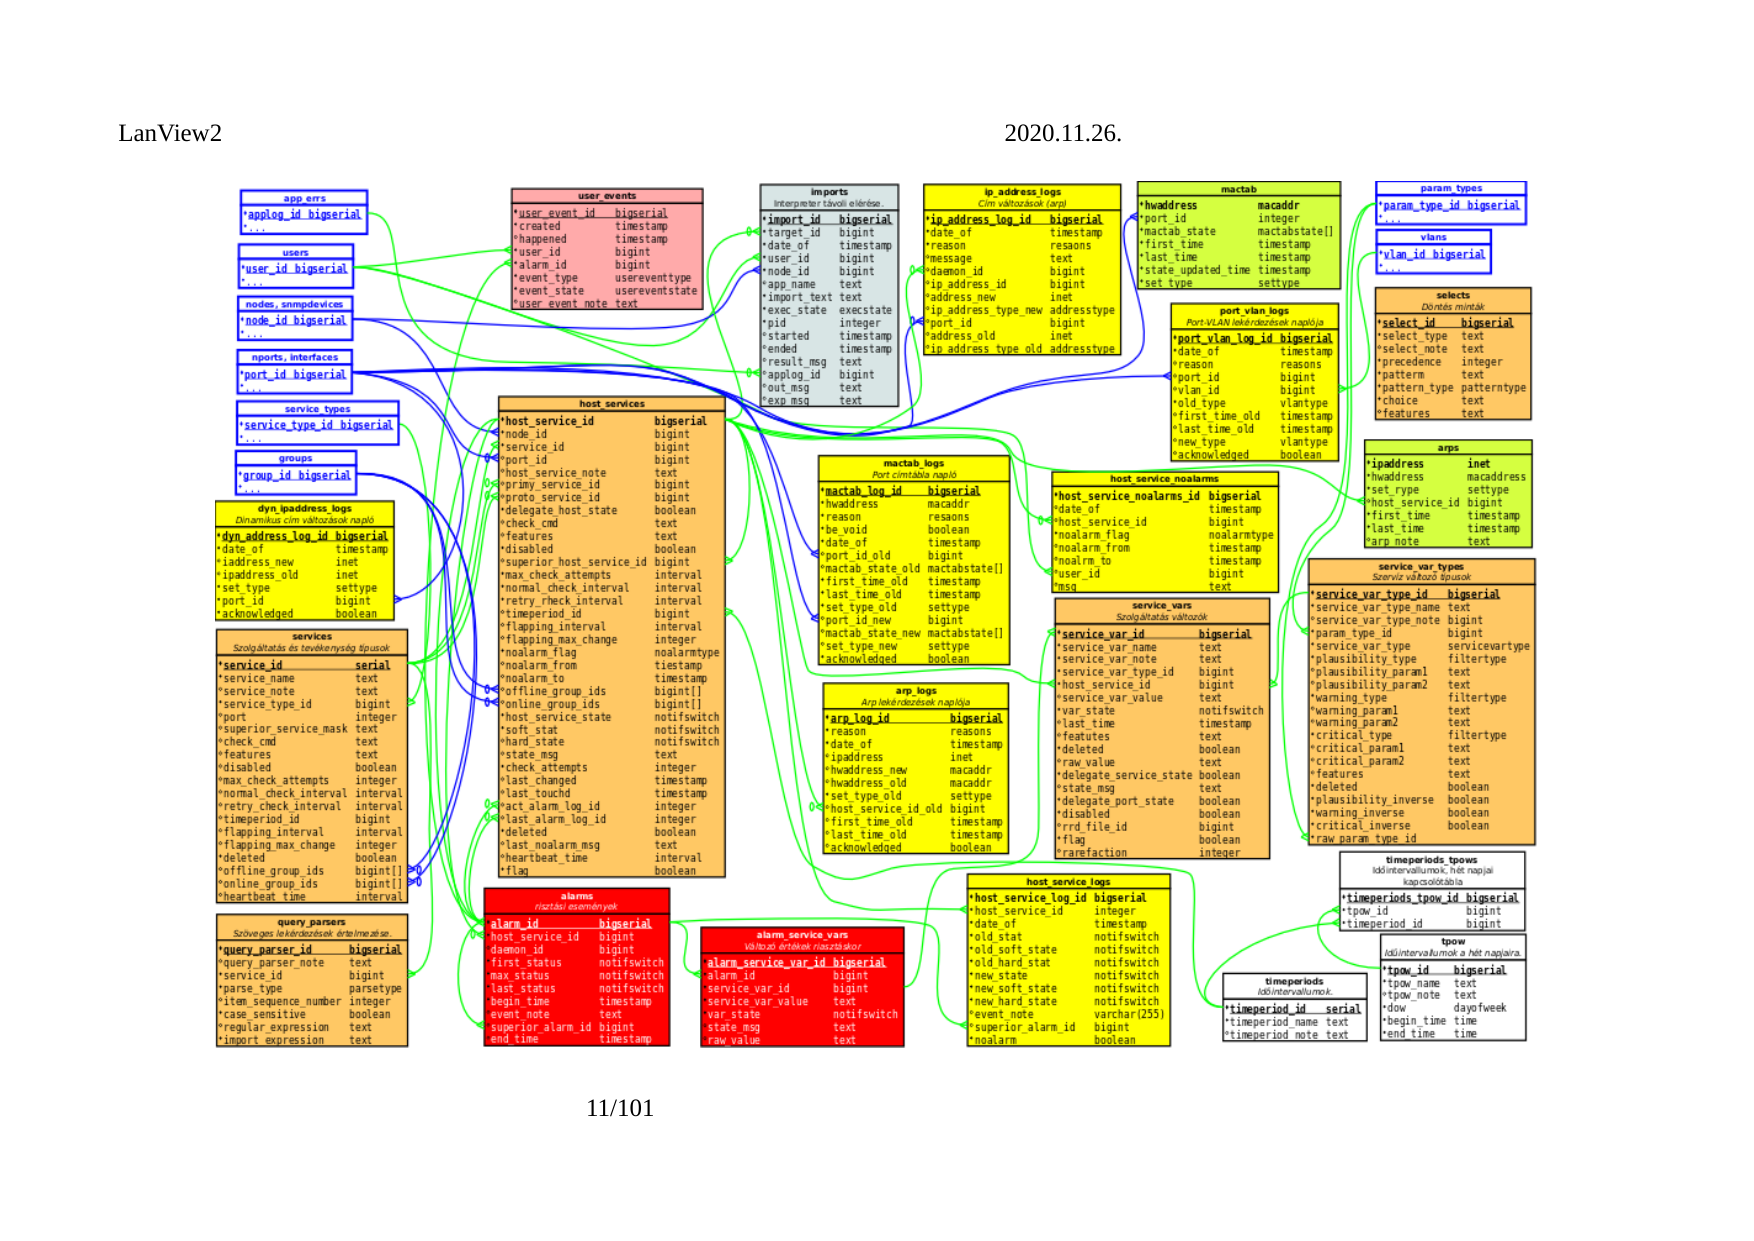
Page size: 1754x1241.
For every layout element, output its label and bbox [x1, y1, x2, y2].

picture [220, 183, 1534, 1047]
